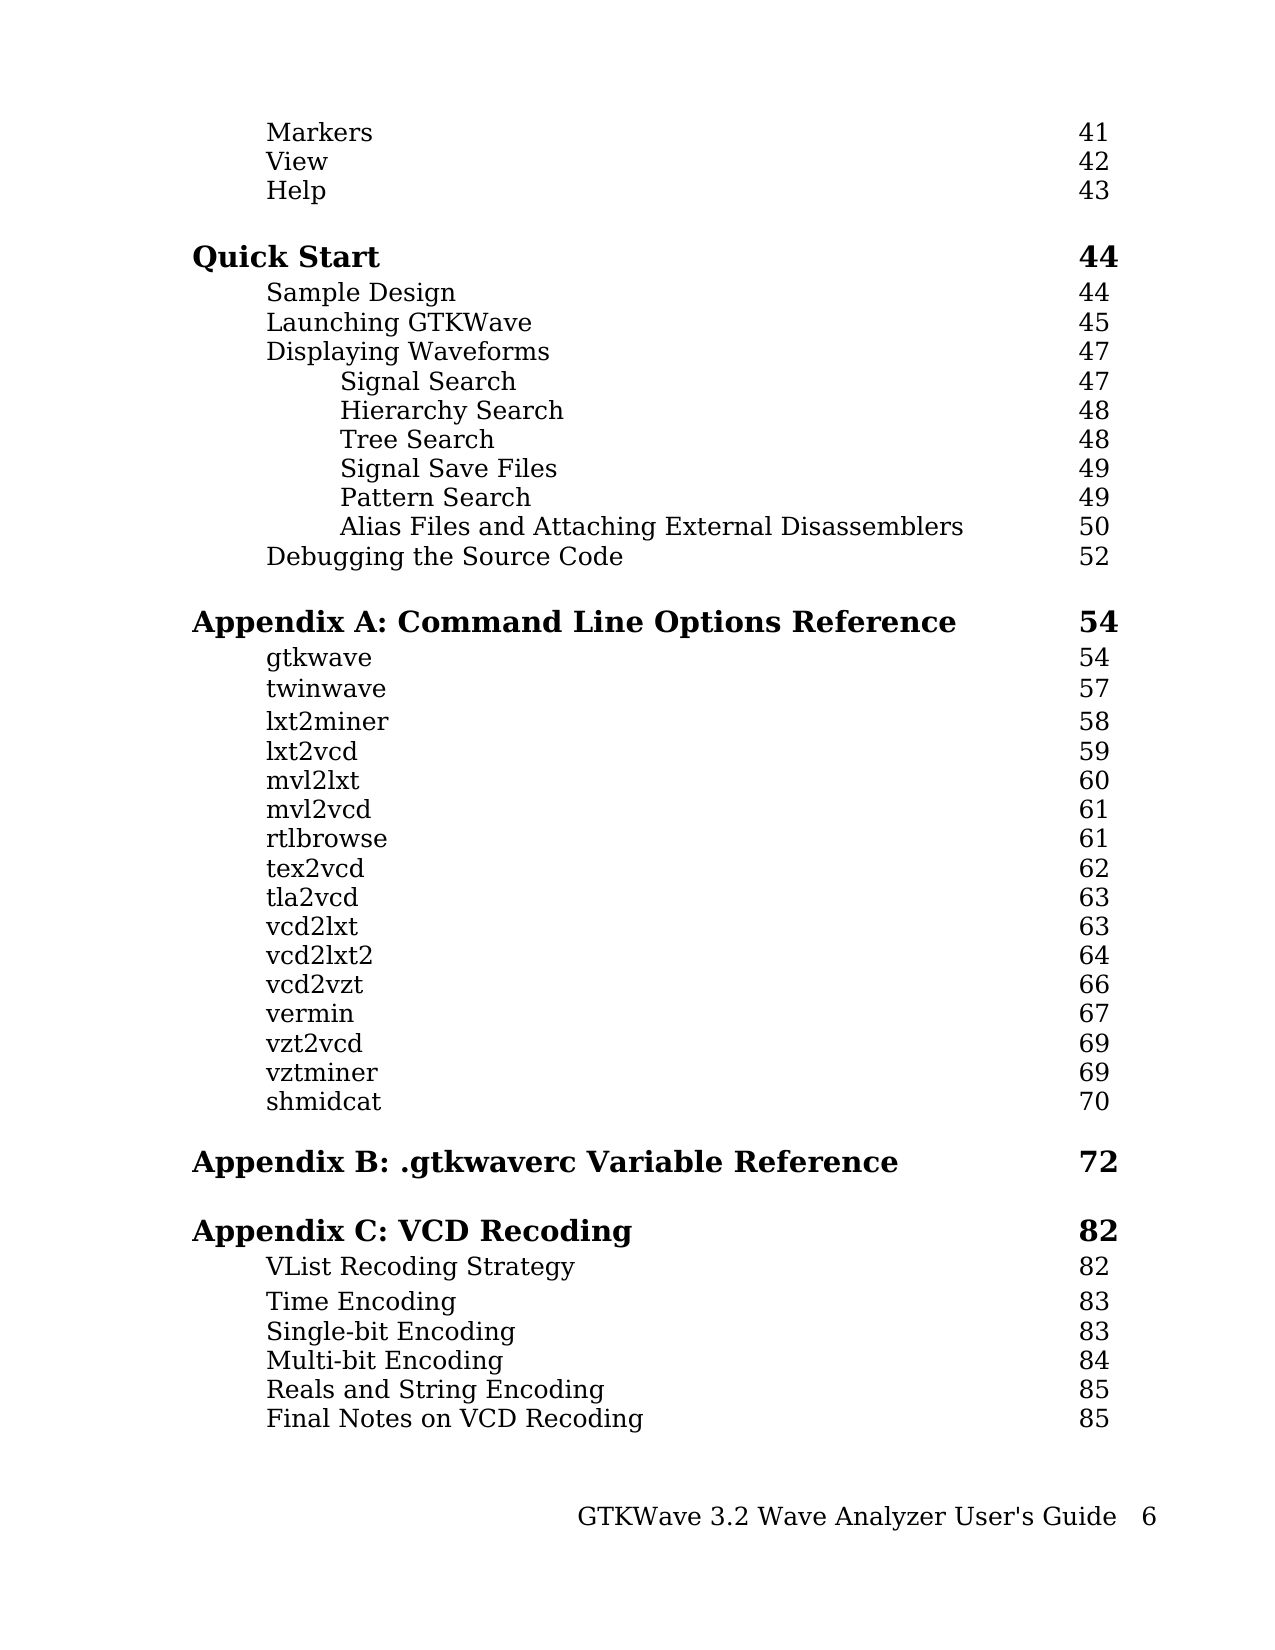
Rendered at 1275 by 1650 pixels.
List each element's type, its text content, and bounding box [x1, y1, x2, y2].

text mvl2lxt 59 [118, 766, 1157, 796]
text Signal Save Files 48 [118, 454, 1157, 483]
text View 41 [118, 147, 1157, 176]
text gtkwave 53 [118, 639, 1157, 674]
text vzt2vcd 68 [118, 1029, 1157, 1058]
text lxt2miner 57 [118, 703, 1157, 737]
text tla2vcd 62 [118, 883, 1157, 912]
text Time Encoding 82 [118, 1283, 1157, 1317]
text Debugging the Source Code 51 [118, 542, 1157, 571]
text vcd2lxt 62 [118, 912, 1157, 941]
text Launching GTKWave 44 [118, 308, 1157, 338]
text vcd2vzt 65 [118, 971, 1157, 1000]
text VList Recoding Strategy 81 [118, 1248, 1157, 1283]
text Appendix B: .gtkwaverc Variable Reference 71 [118, 1146, 1157, 1180]
text Tree Search 47 [118, 425, 1157, 454]
text rtlbrowse 60 [118, 825, 1157, 854]
text Appendix C: VCD Recoding 81 [118, 1214, 1157, 1248]
text tex2vcd 61 [118, 854, 1157, 883]
text Displaying Waveforms 46 [118, 338, 1157, 367]
text Appendix A: Command Line Options Reference 53 [118, 605, 1157, 639]
text Quick Start 43 [118, 240, 1157, 274]
text Single-bit Encoding 82 [118, 1317, 1157, 1346]
text Final Notes on VCD Recoding 84 [118, 1404, 1157, 1433]
text vztminer 68 [118, 1058, 1157, 1087]
text Pattern Search 48 [118, 483, 1157, 513]
text lxt2vcd 58 [118, 737, 1157, 766]
text Help 42 [118, 176, 1157, 206]
text Markers 40 [118, 118, 1157, 147]
text Hierarchy Search 47 [118, 396, 1157, 425]
text shmidcat 69 [118, 1087, 1157, 1116]
text vcd2lxt2 63 [118, 941, 1157, 971]
text Sample Design 43 [118, 274, 1157, 308]
text Signal Search 46 [118, 367, 1157, 396]
text vermin 66 [118, 1000, 1157, 1029]
text Reals and String Encoding 84 [118, 1375, 1157, 1404]
text Multi-bit Encoding 83 [118, 1346, 1157, 1375]
text mvl2vcd 60 [118, 796, 1157, 825]
text Alias Files and Attaching External Disassemblers 49 [118, 513, 1157, 542]
text twinwave 56 [118, 674, 1157, 703]
